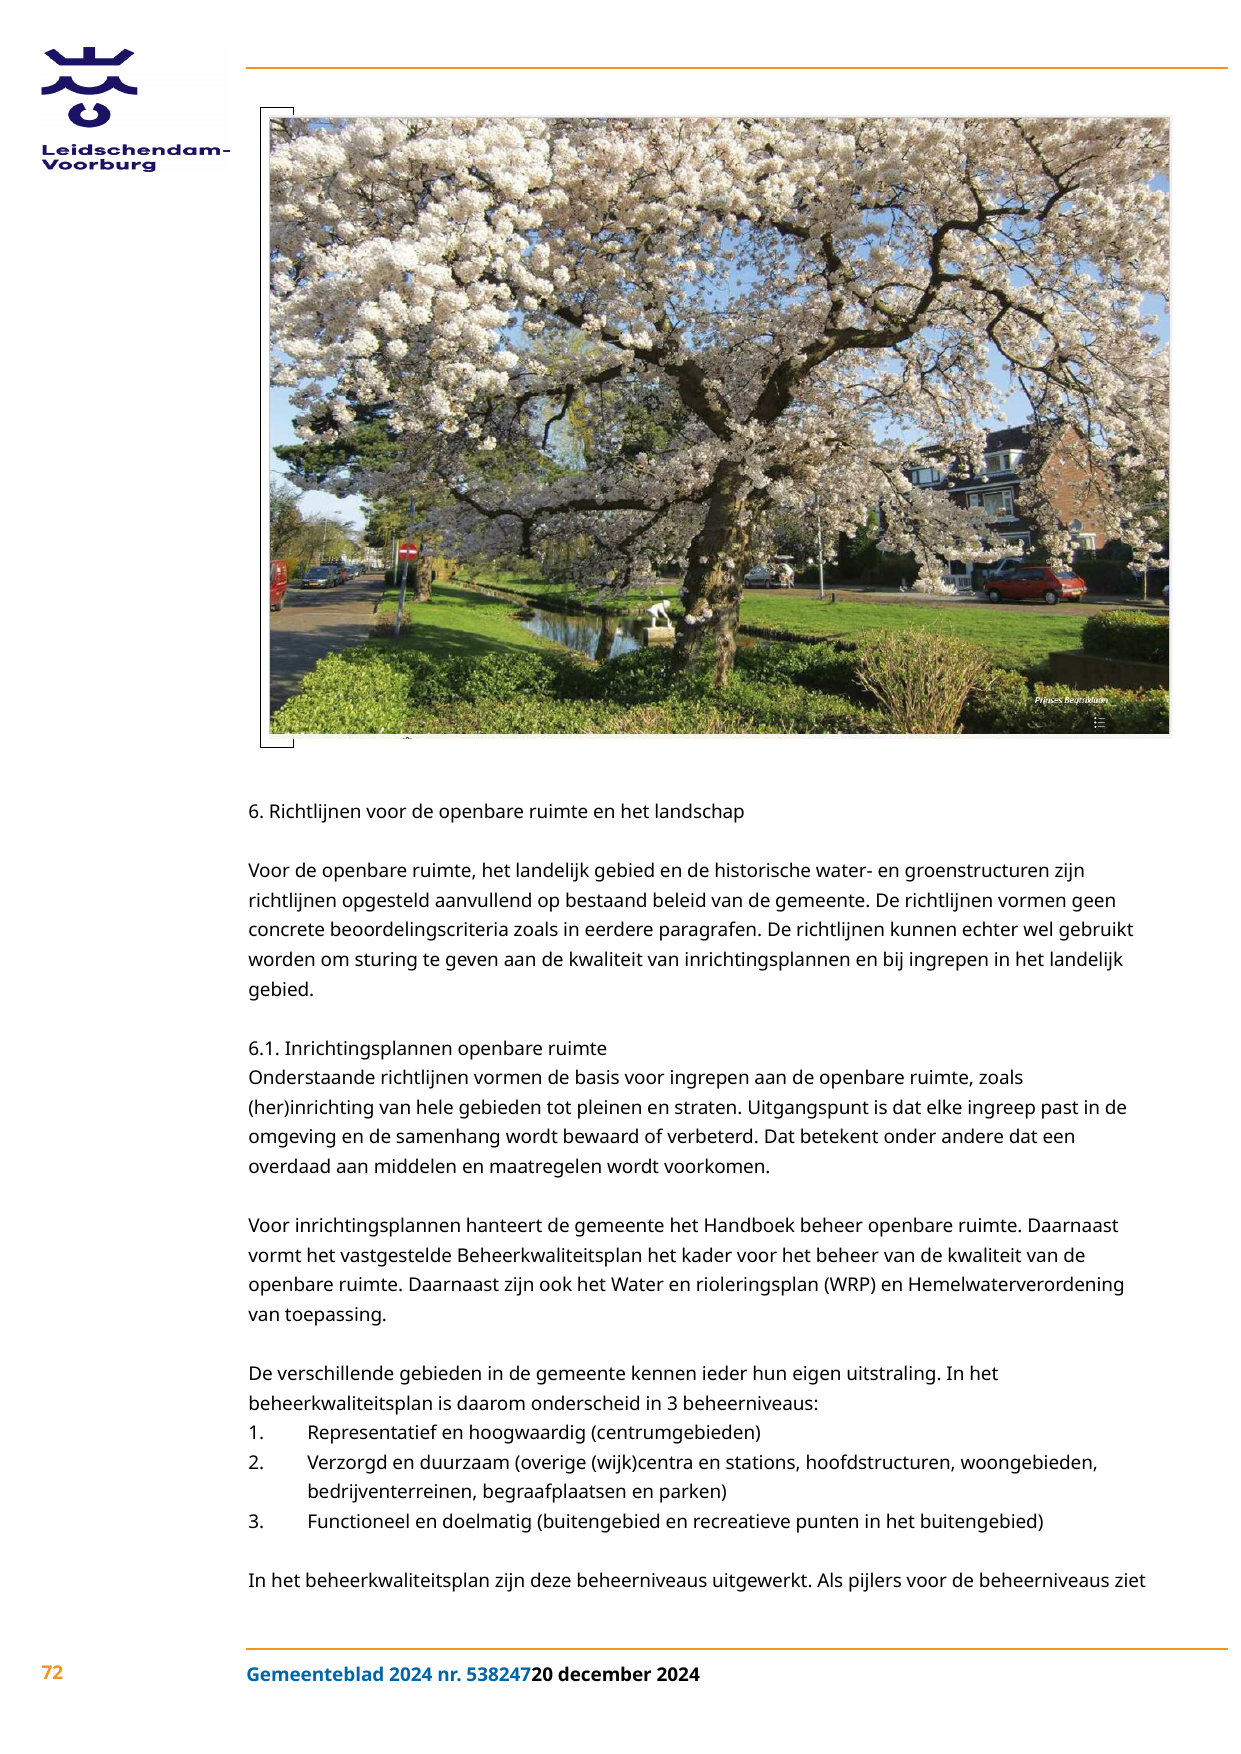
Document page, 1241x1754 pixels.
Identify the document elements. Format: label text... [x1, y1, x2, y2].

text De verschillende gebieden in de gemeente kennen ieder hun eigen uitstraling. In het beheerkwaliteitsplan is daarom onderscheid in 3 beheerniveaus: [248, 1360, 1152, 1416]
text 6. Richtlijnen voor de openbare ruimte en het landschap [248, 798, 1152, 824]
text Voor inrichtingsplannen hanteert de gemeente het Handboek beheer openbare ruimte. Daarnaast vormt het vastgestelde Beheerkwaliteitsplan het kader voor het beheer van de kwaliteit van de openbare ruimte. Daarnaast zijn ook het Water en rioleringsplan (WRP) en Hemelwaterverordening van toepassing. [248, 1212, 1152, 1327]
text 6.1. Inrichtingsplannen openbare ruimte [248, 1035, 1152, 1061]
list Functioneel en doelmatig (buitengebied en recreatieve punten in het buitengebied) [248, 1508, 1152, 1534]
picture [268, 115, 1173, 739]
text In het beheerkwaliteitsplan zijn deze beheerniveaus uitgewerkt. Als pijlers voor de beheerniveaus ziet [248, 1567, 1152, 1593]
list Verzorgd en duurzaam (overige (wijk)centra en stations, hoofdstructuren, woongebieden, bedrijventerreinen, begraafplaatsen en parken) [248, 1449, 1152, 1504]
text Voor de openbare ruimte, het landelijk gebied en de historische water- en groenstructuren zijn richtlijnen opgesteld aanvullend op bestaand beleid van de gemeente. De richtlijnen vormen geen concrete beoordelingscriteria zoals in eerdere paragrafen. De richtlijnen kunnen echter wel gebruikt worden om sturing te geven aan de kwaliteit van inrichtingsplannen en bij ingrepen in het landelijk gebied. [248, 857, 1152, 1002]
list Representatief en hoogwaardig (centrumgebieden) [248, 1419, 1152, 1445]
text Onderstaande richtlijnen vormen de basis voor ingrepen aan de openbare ruimte, zoals (her)inrichting van hele gebieden tot pleinen en straten. Uitgangspunt is dat elke ingreep past in de omgeving en de samenhang wordt bewaard of verbeterd. Dat betekent onder andere dat een overdaad aan middelen en maatregelen wordt voorkomen. [248, 1064, 1152, 1179]
picture [41, 47, 231, 172]
